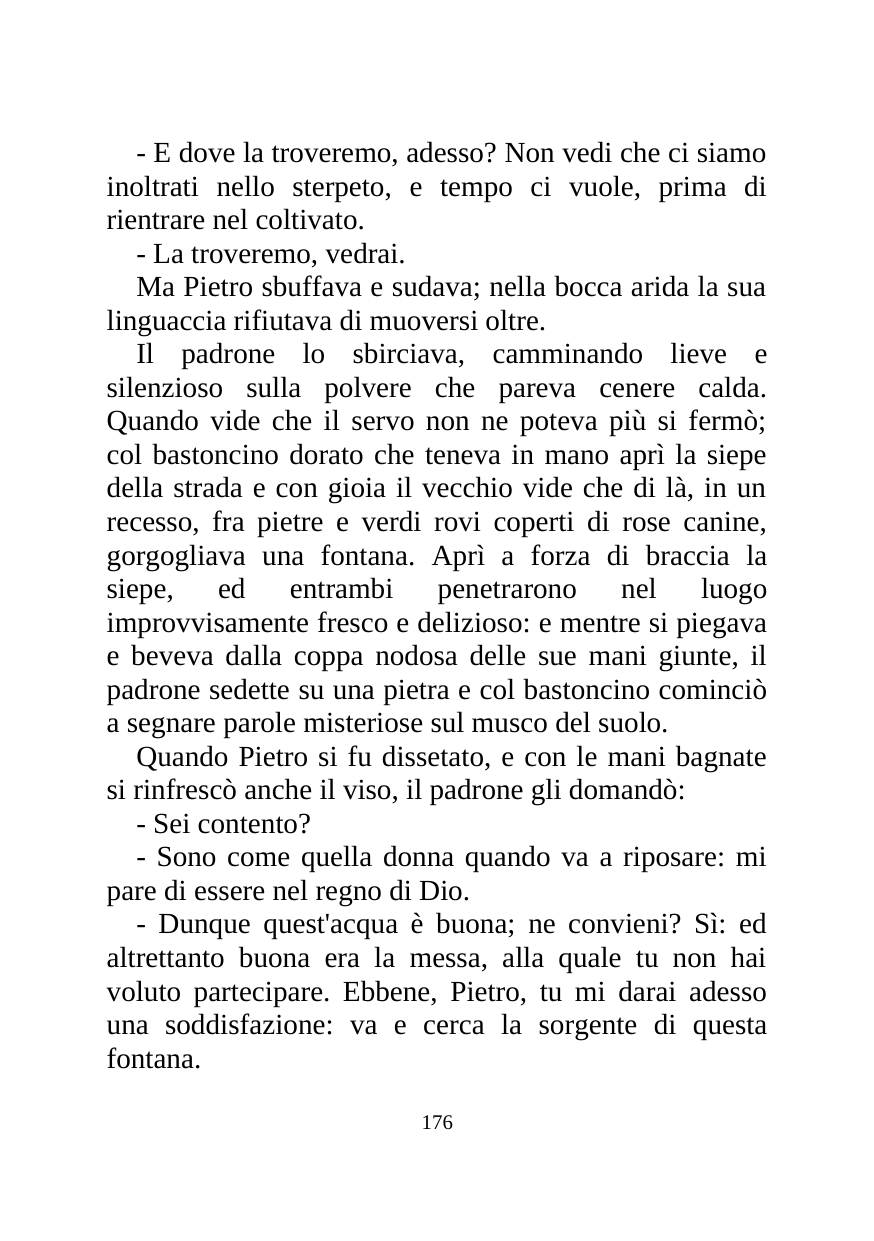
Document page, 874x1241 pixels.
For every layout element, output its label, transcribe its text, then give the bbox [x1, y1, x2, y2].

text - Sono come quella donna quando va a riposare: mi pare di essere nel regno di Dio. [106, 839, 768, 907]
text - Dunque quest'acqua è buona; ne convieni? Sì: ed altrettanto buona era la messa, alla quale tu non hai voluto partecipare. Ebbene, Pietro, tu mi darai adesso una soddisfazione: va e cerca la sorgente di questa fontana. [106, 907, 768, 1074]
text - E dove la troveremo, adesso? Non vedi che ci siamo inoltrati nello sterpeto, e tempo ci vuole, prima di rientrare nel coltivato. [106, 135, 768, 236]
text - Sei contento? [106, 806, 768, 839]
text Ma Pietro sbuffava e sudava; nella bocca arida la sua linguaccia rifiutava di muoversi oltre. [106, 269, 768, 336]
text Il padrone lo sbirciava, camminando lieve e silenzioso sulla polvere che pareva cenere calda. Quando vide che il servo non ne poteva più si fermò; col bastoncino dorato che teneva in mano aprì la siepe della strada e con gioia il vecchio vide che di là, in un recesso, fra pietre e verdi rovi coperti di rose canine, gorgogliava una fontana. Aprì a forza di braccia la siepe, ed entrambi penetrarono nel luogo improvvisamente fresco e delizioso: e mentre si piegava e beveva dalla coppa nodosa delle sue mani giunte, il padrone sedette su una pietra e col bastoncino cominciò a segnare parole misteriose sul musco del suolo. [106, 336, 768, 739]
text - La troveremo, vedrai. [106, 236, 768, 269]
text Quando Pietro si fu dissetato, e con le mani bagnate si rinfrescò anche il viso, il padrone gli domandò: [106, 739, 768, 806]
